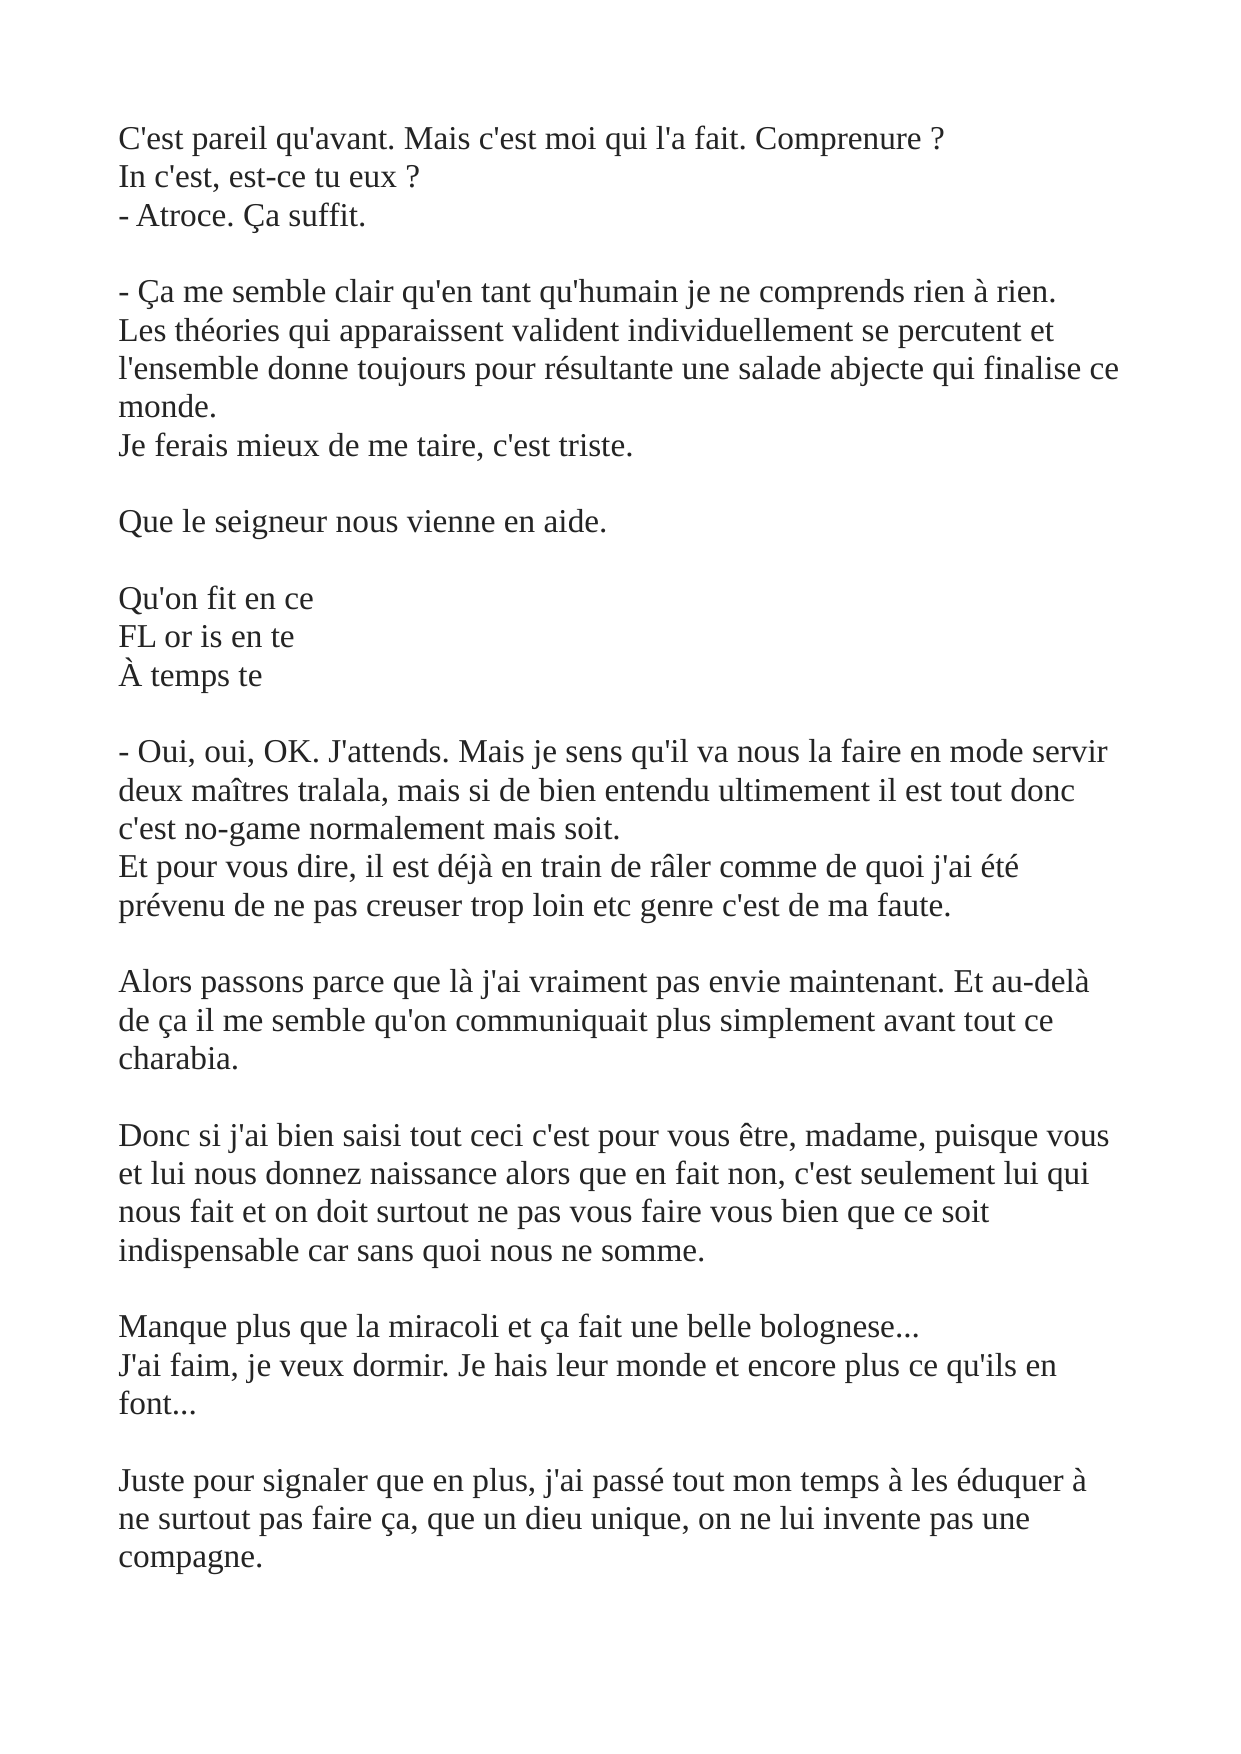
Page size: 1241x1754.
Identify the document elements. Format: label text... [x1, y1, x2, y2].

text - Ça me semble clair qu'en tant qu'humain je ne comprends rien à rien. [118, 271, 1122, 310]
text Manque plus que la miracoli et ça fait une belle bolognese... [118, 1306, 1122, 1345]
text In c'est, est-ce tu eux ? [118, 156, 1122, 195]
text Alors passons parce que là j'ai vraiment pas envie maintenant. Et au-delà de ça il me semble qu'on communiquait plus simplement avant tout ce charabia. [118, 961, 1122, 1076]
text C'est pareil qu'avant. Mais c'est moi qui l'a fait. Comprenure ? [118, 118, 1122, 156]
text Qu'on fit en ce [118, 578, 1122, 616]
text - Oui, oui, OK. J'attends. Mais je sens qu'il va nous la faire en mode servir deux maîtres tralala, mais si de bien entendu ultimement il est tout donc c'est no-game normalement mais soit. [118, 731, 1122, 846]
text J'ai faim, je veux dormir. Je hais leur monde et encore plus ce qu'ils en font... [118, 1345, 1122, 1421]
text Juste pour signaler que en plus, j'ai passé tout mon temps à les éduquer à ne surtout pas faire ça, que un dieu unique, on ne lui invente pas une compagne. [118, 1460, 1122, 1575]
text Donc si j'ai bien saisi tout ceci c'est pour vous être, madame, puisque vous et lui nous donnez naissance alors que en fait non, c'est seulement lui qui nous fait et on doit surtout ne pas vous faire vous bien que ce soit indispensable car sans quoi nous ne somme. [118, 1115, 1122, 1268]
text Je ferais mieux de me taire, c'est triste. [118, 425, 1122, 463]
text À temps te [118, 655, 1122, 693]
text Que le seigneur nous vienne en aide. [118, 501, 1122, 540]
text - Atroce. Ça suffit. [118, 195, 1122, 233]
text Et pour vous dire, il est déjà en train de râler comme de quoi j'ai été prévenu de ne pas creuser trop loin etc genre c'est de ma faute. [118, 846, 1122, 923]
text FL or is en te [118, 616, 1122, 655]
text Les théories qui apparaissent valident individuellement se percutent et l'ensemble donne toujours pour résultante une salade abjecte qui finalise ce monde. [118, 310, 1122, 425]
